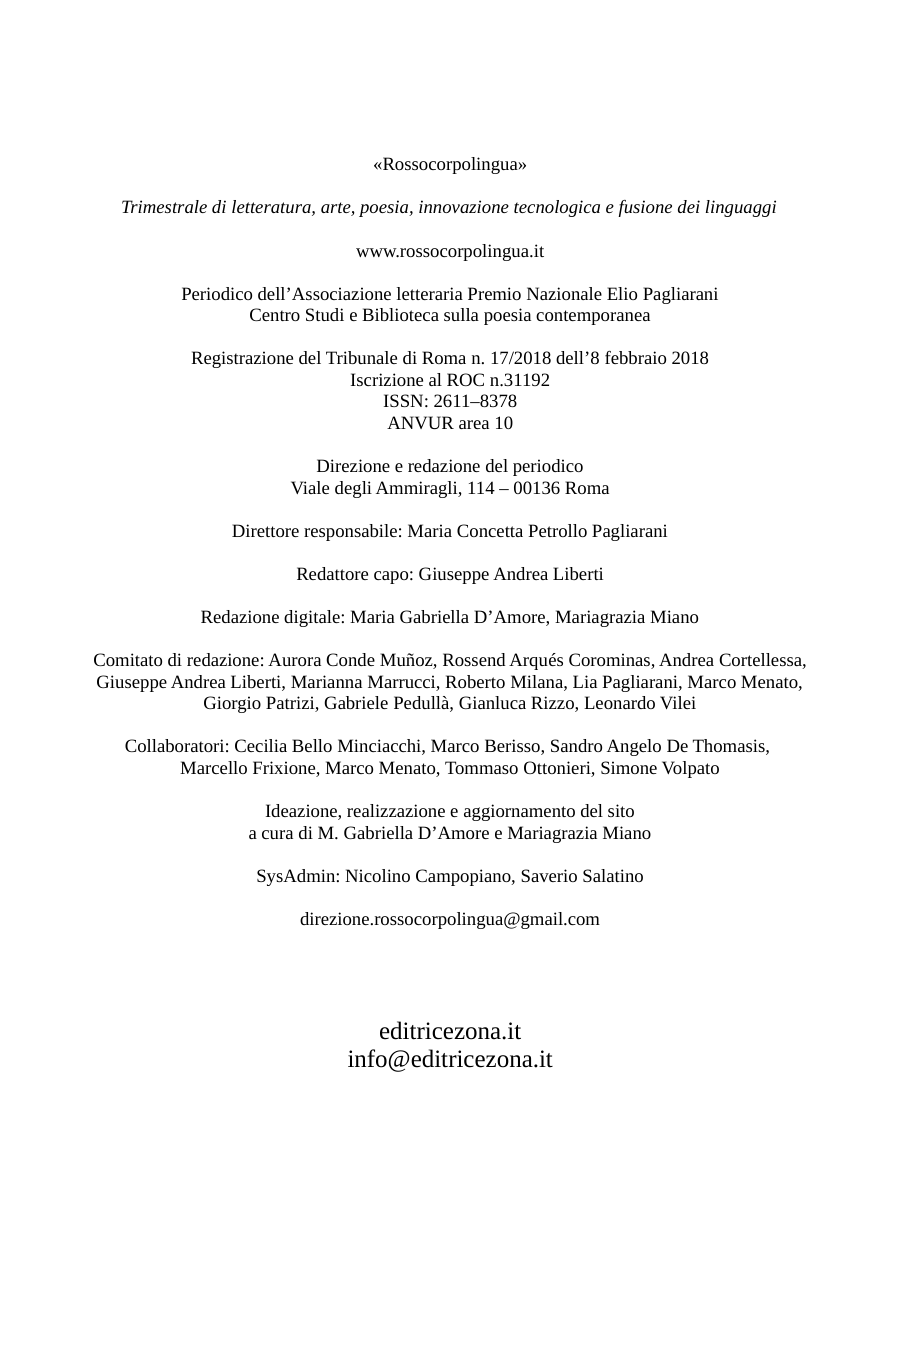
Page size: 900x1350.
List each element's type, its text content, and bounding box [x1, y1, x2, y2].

text Marcello Frixione, Marco Menato, Tommaso Ottonieri, Simone Volpato [88, 757, 811, 778]
text Viale degli Ammiragli, 114 – 00136 Roma [88, 477, 811, 498]
text Direttore responsabile: Maria Concetta Petrollo Pagliarani [88, 520, 811, 541]
text a cura di M. Gabriella D’Amore e Mariagrazia Miano [88, 822, 811, 843]
text Direzione e redazione del periodico [88, 455, 811, 477]
text «Rossocorpolingua» [88, 153, 811, 175]
text SysAdmin: Nicolino Campopiano, Saverio Salatino [88, 865, 811, 886]
text Centro Studi e Biblioteca sulla poesia contemporanea [88, 304, 811, 326]
text ANVUR area 10 [88, 412, 811, 433]
text Comitato di redazione: Aurora Conde Muñoz, Rossend Arqués Corominas, Andrea Cortellessa, Giuseppe Andrea Liberti, Marianna Marrucci, Roberto Milana, Lia Pagliarani, Marco Menato, Giorgio Patrizi, Gabriele Pedullà, Gianluca Rizzo, Leonardo Vilei [88, 649, 811, 714]
text Trimestrale di letteratura, arte, poesia, innovazione tecnologica e fusione dei linguaggi [88, 196, 811, 218]
text Ideazione, realizzazione e aggiornamento del sito [88, 800, 811, 822]
text Registrazione del Tribunale di Roma n. 17/2018 dell’8 febbraio 2018 [88, 347, 811, 369]
text www.rossocorpolingua.it [88, 239, 811, 261]
text info@editricezona.it [118, 1044, 782, 1073]
text Collaboratori: Cecilia Bello Minciacchi, Marco Berisso, Sandro Angelo De Thomasis, [88, 735, 811, 757]
text direzione.rossocorpolingua@gmail.com [88, 908, 811, 929]
text Iscrizione al ROC n.31192 [88, 369, 811, 390]
text Redattore capo: Giuseppe Andrea Liberti [88, 563, 811, 584]
text Redazione digitale: Maria Gabriella D’Amore, Mariagrazia Miano [88, 606, 811, 628]
text Periodico dell’Associazione letteraria Premio Nazionale Elio Pagliarani [88, 283, 811, 304]
text ISSN: 2611‒8378 [88, 390, 811, 412]
text editricezona.it [118, 1016, 782, 1044]
